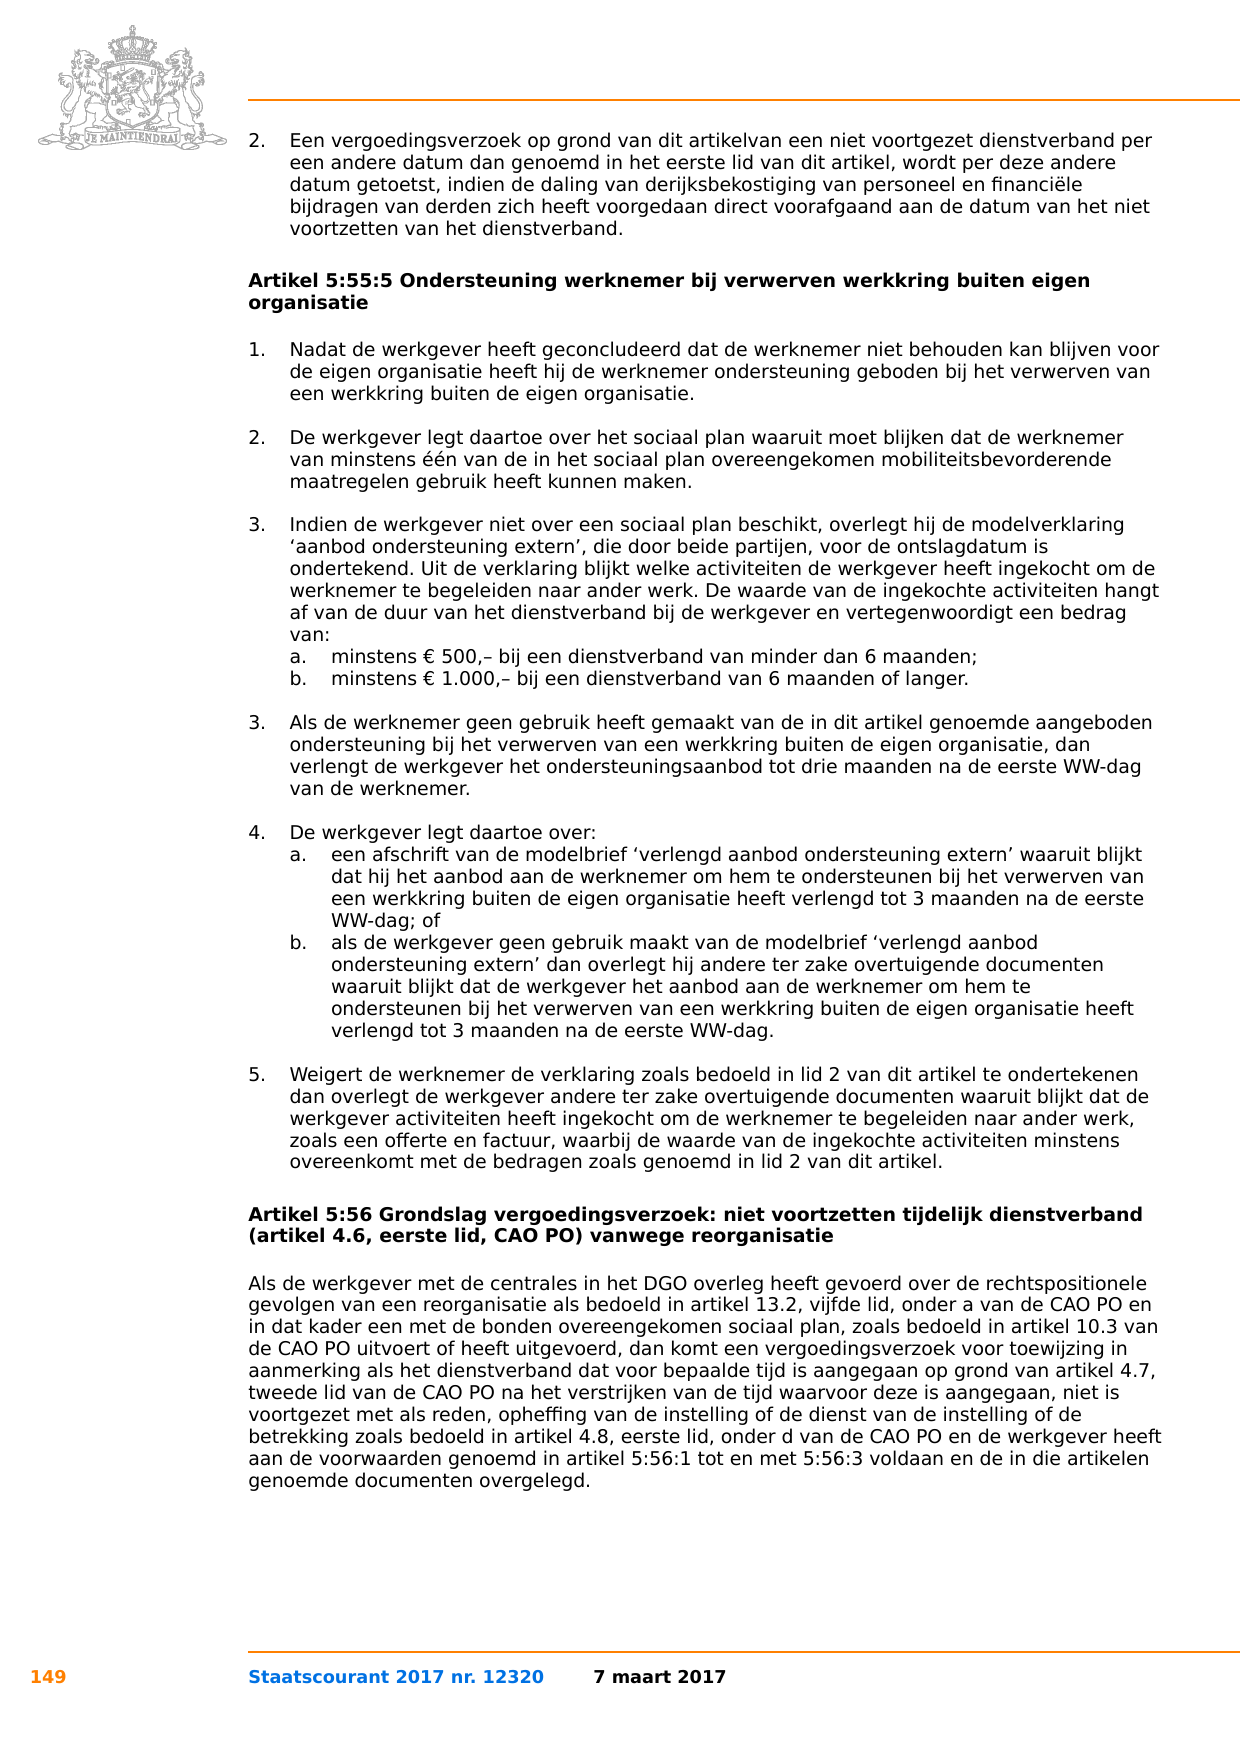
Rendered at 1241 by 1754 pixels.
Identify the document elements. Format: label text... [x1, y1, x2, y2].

text 4. De werkgever legt daartoe over: [248, 822, 1163, 844]
subtitle Artikel 5:55:5 Ondersteuning werknemer bij verwerven werkkring buiten eigen organisatie [248, 270, 1163, 314]
text 5. Weigert de werknemer de verklaring zoals bedoeld in lid 2 van dit artikel te ondertekenen dan overlegt de werkgever andere ter zake overtuigende documenten waaruit blijkt dat de werkgever activiteiten heeft ingekocht om de werknemer te begeleiden naar ander werk, zoals een offerte en factuur, waarbij de waarde van de ingekochte activiteiten minstens overeenkomt met de bedragen zoals genoemd in lid 2 van dit artikel. [248, 1063, 1163, 1173]
text Als de werkgever met de centrales in het DGO overleg heeft gevoerd over de rechtspositionele gevolgen van een reorganisatie als bedoeld in artikel 13.2, vijfde lid, onder a van de CAO PO en in dat kader een met de bonden overeengekomen sociaal plan, zoals bedoeld in artikel 10.3 van de CAO PO uitvoert of heeft uitgevoerd, dan komt een vergoedingsverzoek voor toewijzing in aanmerking als het dienstverband dat voor bepaalde tijd is aangegaan op grond van artikel 4.7, tweede lid van de CAO PO na het verstrijken van de tijd waarvoor deze is aangegaan, niet is voortgezet met als reden, opheffing van de instelling of de dienst van de instelling of de betrekking zoals bedoeld in artikel 4.8, eerste lid, onder d van de CAO PO en de werkgever heeft aan de voorwaarden genoemd in artikel 5:56:1 tot en met 5:56:3 voldaan en de in die artikelen genoemde documenten overgelegd. [248, 1272, 1163, 1492]
text 2. Een vergoedingsverzoek op grond van dit artikelvan een niet voortgezet dienstverband per een andere datum dan genoemd in het eerste lid van dit artikel, wordt per deze andere datum getoetst, indien de daling van derijksbekostiging van personeel en financiële bijdragen van derden zich heeft voorgedaan direct voorafgaand aan de datum van het niet voortzetten van het dienstverband. [248, 130, 1163, 240]
text 3. Indien de werkgever niet over een sociaal plan beschikt, overlegt hij de modelverklaring ‘aanbod ondersteuning extern’, die door beide partijen, voor de ontslagdatum is ondertekend. Uit de verklaring blijkt welke activiteiten de werkgever heeft ingekocht om de werknemer te begeleiden naar ander werk. De waarde van de ingekochte activiteiten hangt af van de duur van het dienstverband bij de werkgever en vertegenwoordigt een bedrag van: [248, 514, 1163, 646]
text b. als de werkgever geen gebruik maakt van de modelbrief ‘verlengd aanbod ondersteuning extern’ dan overlegt hij andere ter zake overtuigende documenten waaruit blijkt dat de werkgever het aanbod aan de werknemer om hem te ondersteunen bij het verwerven van een werkkring buiten de eigen organisatie heeft verlengd tot 3 maanden na de eerste WW-dag. [289, 932, 1163, 1042]
text 1. Nadat de werkgever heeft geconcludeerd dat de werknemer niet behouden kan blijven voor de eigen organisatie heeft hij de werknemer ondersteuning geboden bij het verwerven van een werkkring buiten de eigen organisatie. [248, 339, 1163, 405]
picture [38, 25, 227, 150]
text b. minstens € 1.000,– bij een dienstverband van 6 maanden of langer. [289, 668, 1163, 690]
text a. een afschrift van de modelbrief ‘verlengd aanbod ondersteuning extern’ waaruit blijkt dat hij het aanbod aan de werknemer om hem te ondersteunen bij het verwerven van een werkkring buiten de eigen organisatie heeft verlengd tot 3 maanden na de eerste WW-dag; of [289, 844, 1163, 932]
subtitle Artikel 5:56 Grondslag vergoedingsverzoek: niet voortzetten tijdelijk dienstverband (artikel 4.6, eerste lid, CAO PO) vanwege reorganisatie [248, 1203, 1163, 1247]
text 3. Als de werknemer geen gebruik heeft gemaakt van de in dit artikel genoemde aangeboden ondersteuning bij het verwerven van een werkkring buiten de eigen organisatie, dan verlengt de werkgever het ondersteuningsaanbod tot drie maanden na de eerste WW-dag van de werknemer. [248, 712, 1163, 800]
text a. minstens € 500,– bij een dienstverband van minder dan 6 maanden; [289, 646, 1163, 668]
text 2. De werkgever legt daartoe over het sociaal plan waaruit moet blijken dat de werknemer van minstens één van de in het sociaal plan overeengekomen mobiliteitsbevorderende maatregelen gebruik heeft kunnen maken. [248, 427, 1163, 492]
